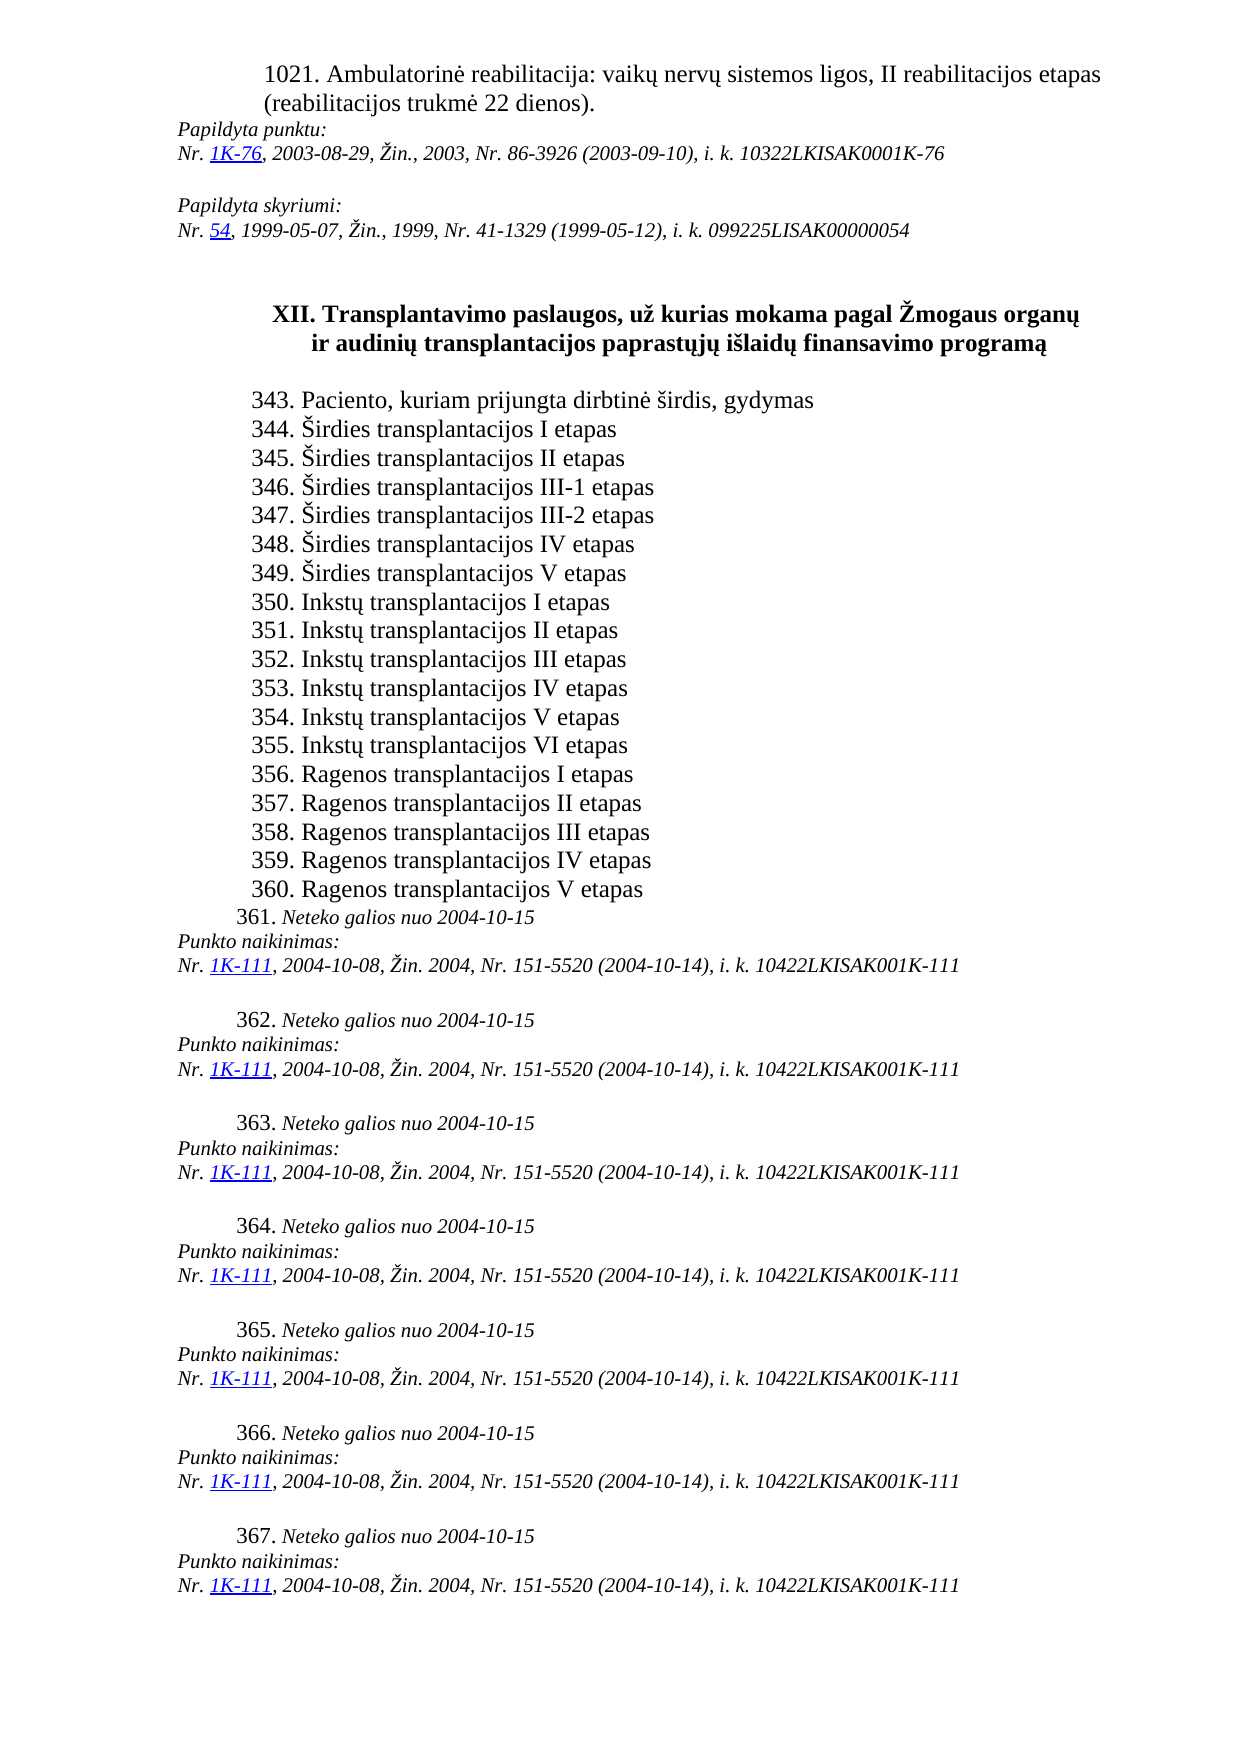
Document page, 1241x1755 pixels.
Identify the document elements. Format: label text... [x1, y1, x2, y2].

text 351. Inkstų transplantacijos II etapas [177, 615, 1181, 644]
text 348. Širdies transplantacijos IV etapas [177, 529, 1181, 558]
text 358. Ragenos transplantacijos III etapas [177, 817, 1181, 845]
text Punkto naikinimas: [177, 1032, 1181, 1056]
text 364. Neteko galios nuo 2004-10-15 [177, 1212, 1181, 1239]
text 353. Inkstų transplantacijos IV etapas [177, 673, 1181, 702]
text 361. Neteko galios nuo 2004-10-15 [177, 903, 1181, 929]
text Papildyta skyriumi: [177, 193, 1181, 217]
text 362. Neteko galios nuo 2004-10-15 [177, 1006, 1181, 1032]
text Nr. 1K-111, 2004-10-08, Žin. 2004, Nr. 151-5520 (2004-10-14), i. k. 10422LKISAK001K-111 [177, 1160, 1181, 1184]
text 346. Širdies transplantacijos III-1 etapas [177, 472, 1181, 500]
text 355. Inkstų transplantacijos VI etapas [177, 730, 1181, 759]
text 363. Neteko galios nuo 2004-10-15 [177, 1109, 1181, 1136]
text 357. Ragenos transplantacijos II etapas [177, 788, 1181, 817]
text Nr. 1K-111, 2004-10-08, Žin. 2004, Nr. 151-5520 (2004-10-14), i. k. 10422LKISAK001K-111 [177, 1366, 1181, 1390]
text Punkto naikinimas: [177, 1342, 1181, 1366]
text Nr. 1K-111, 2004-10-08, Žin. 2004, Nr. 151-5520 (2004-10-14), i. k. 10422LKISAK001K-111 [177, 1573, 1181, 1597]
text 367. Neteko galios nuo 2004-10-15 [177, 1522, 1181, 1548]
text XII. Transplantavimo paslaugos, už kurias mokama pagal Žmogaus organų [177, 299, 1181, 328]
text 1021. Ambulatorinė reabilitacija: vaikų nervų sistemos ligos, II reabilitacijos etapas (reabilitacijos trukmė 22 dienos). [263, 59, 1181, 117]
text 344. Širdies transplantacijos I etapas [177, 414, 1181, 443]
text 359. Ragenos transplantacijos IV etapas [177, 845, 1181, 874]
text Nr. 1K-111, 2004-10-08, Žin. 2004, Nr. 151-5520 (2004-10-14), i. k. 10422LKISAK001K-111 [177, 953, 1181, 977]
text 345. Širdies transplantacijos II etapas [177, 443, 1181, 472]
text Punkto naikinimas: [177, 1445, 1181, 1469]
text 347. Širdies transplantacijos III-2 etapas [177, 500, 1181, 529]
text Papildyta punktu: [177, 117, 1181, 141]
text ir audinių transplantacijos paprastųjų išlaidų finansavimo programą [177, 328, 1181, 357]
text 352. Inkstų transplantacijos III etapas [177, 644, 1181, 673]
text 356. Ragenos transplantacijos I etapas [177, 759, 1181, 788]
text Nr. 1K-111, 2004-10-08, Žin. 2004, Nr. 151-5520 (2004-10-14), i. k. 10422LKISAK001K-111 [177, 1263, 1181, 1287]
text 360. Ragenos transplantacijos V etapas [177, 874, 1181, 903]
text 349. Širdies transplantacijos V etapas [177, 558, 1181, 587]
text Nr. 54, 1999-05-07, Žin., 1999, Nr. 41-1329 (1999-05-12), i. k. 099225LISAK00000054 [177, 217, 1181, 242]
text Nr. 1K-76, 2003-08-29, Žin., 2003, Nr. 86-3926 (2003-09-10), i. k. 10322LKISAK0001K-76 [177, 141, 1181, 165]
text Punkto naikinimas: [177, 1548, 1181, 1573]
text Punkto naikinimas: [177, 1136, 1181, 1160]
text Punkto naikinimas: [177, 1239, 1181, 1263]
text Nr. 1K-111, 2004-10-08, Žin. 2004, Nr. 151-5520 (2004-10-14), i. k. 10422LKISAK001K-111 [177, 1056, 1181, 1081]
text Punkto naikinimas: [177, 929, 1181, 953]
text Nr. 1K-111, 2004-10-08, Žin. 2004, Nr. 151-5520 (2004-10-14), i. k. 10422LKISAK001K-111 [177, 1469, 1181, 1493]
text 343. Paciento, kuriam prijungta dirbtinė širdis, gydymas [177, 385, 1181, 414]
text 365. Neteko galios nuo 2004-10-15 [177, 1316, 1181, 1342]
text 354. Inkstų transplantacijos V etapas [177, 702, 1181, 730]
text 350. Inkstų transplantacijos I etapas [177, 587, 1181, 615]
text 366. Neteko galios nuo 2004-10-15 [177, 1419, 1181, 1445]
